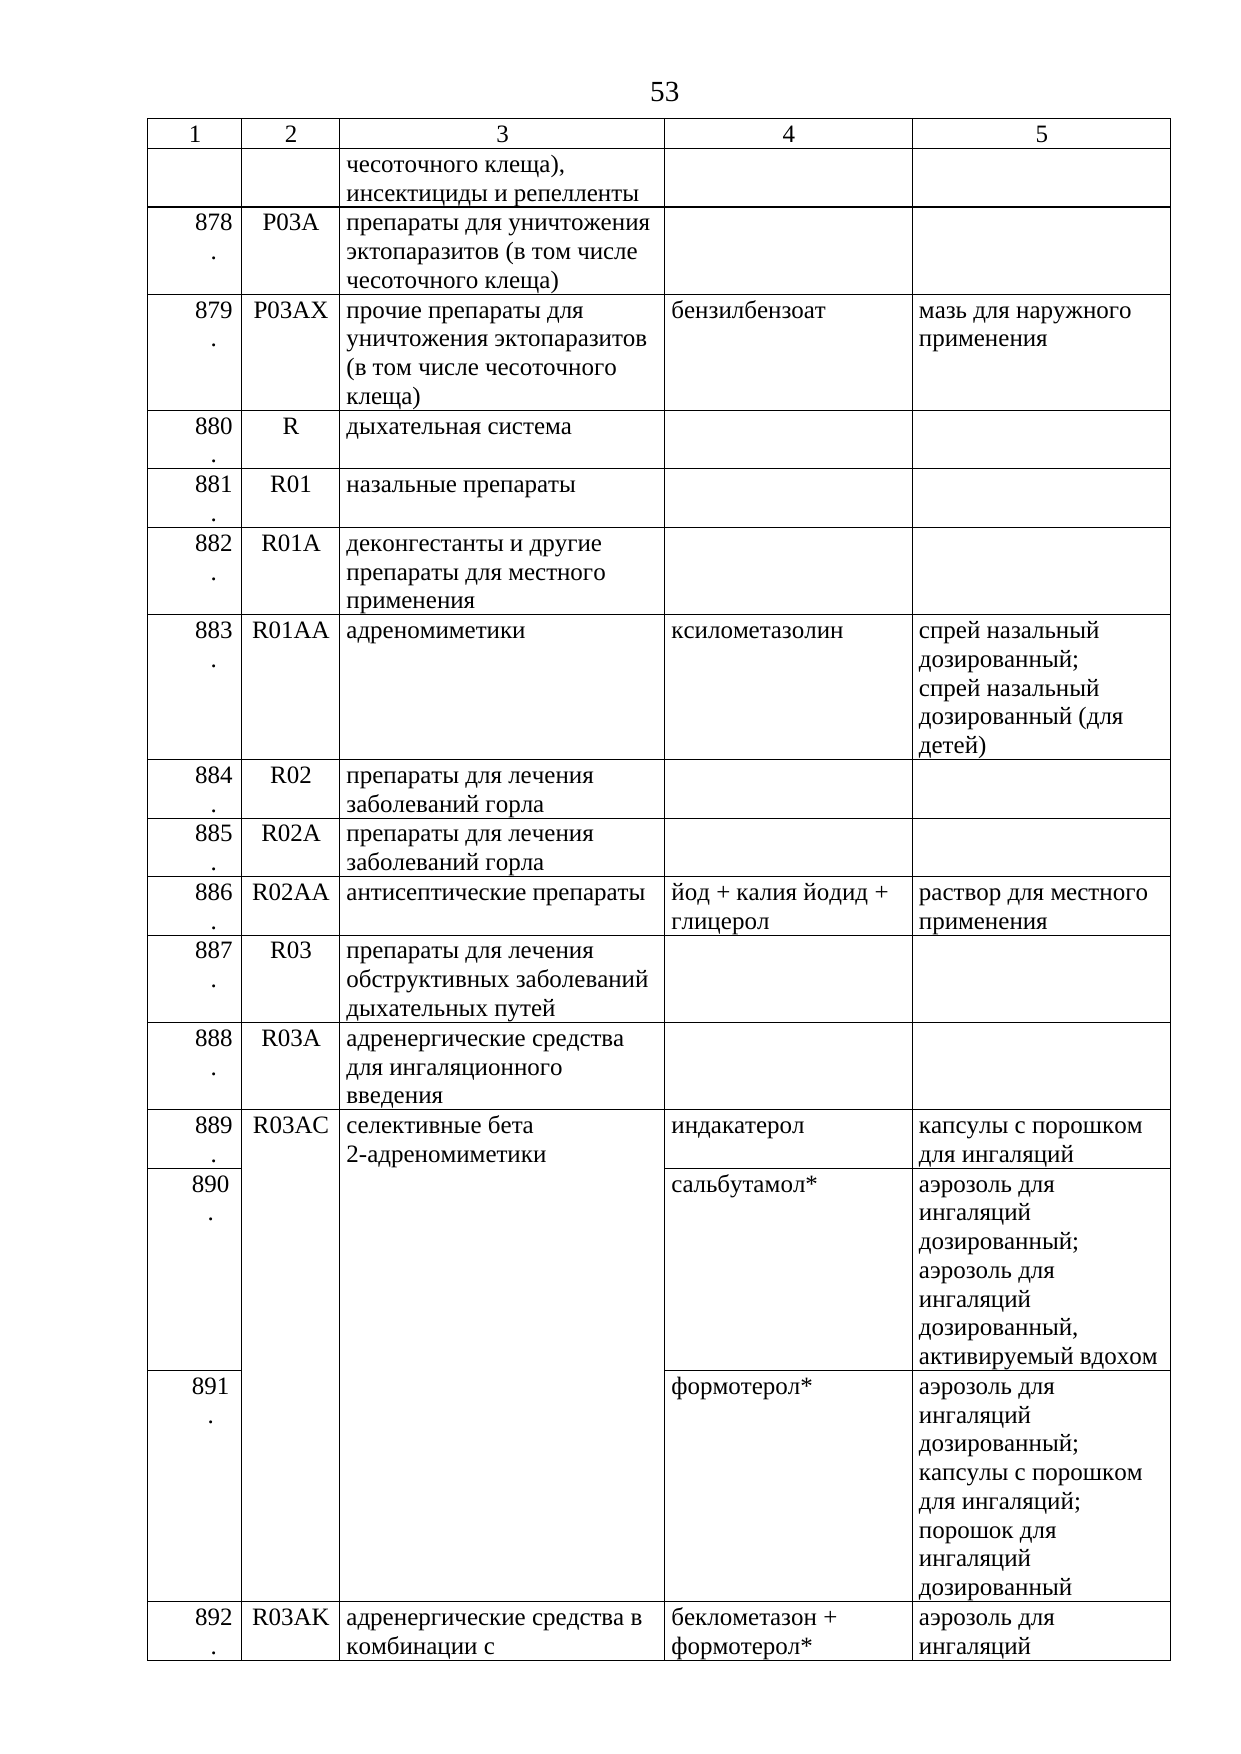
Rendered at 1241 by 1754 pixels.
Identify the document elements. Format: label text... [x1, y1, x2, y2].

table_cell адренергические средства для ингаляционного введения [340, 1023, 664, 1109]
table_cell [913, 1023, 1170, 1109]
table_cell [148, 528, 241, 614]
table_cell [665, 208, 912, 294]
table_cell [913, 149, 1170, 206]
table_cell [665, 469, 912, 527]
table_header 4 [665, 119, 912, 148]
table_header 1 [148, 119, 241, 148]
table_cell [242, 149, 339, 206]
table_cell R01A [242, 528, 339, 614]
table_cell [148, 819, 241, 876]
table_cell R02 [242, 760, 339, 817]
table_cell [913, 528, 1170, 614]
table_cell антисептические препараты [340, 877, 664, 934]
table_cell раствор для местного применения [913, 877, 1170, 934]
table_cell [148, 1169, 241, 1370]
table_cell R02AA [242, 877, 339, 934]
table_cell [242, 1168, 339, 1370]
table_cell бензилбензоат [665, 295, 912, 410]
table_cell чесоточного клеща), инсектициды и репелленты [340, 149, 664, 206]
table_cell [148, 469, 241, 527]
table_cell ксилометазолин [665, 615, 912, 759]
table_cell [148, 295, 241, 410]
table_cell R03 [242, 936, 339, 1022]
table_cell R03A [242, 1023, 339, 1109]
table_cell дыхательная система [340, 411, 664, 468]
table_cell [148, 208, 241, 294]
table_cell [913, 208, 1170, 294]
table_header 3 [340, 119, 664, 148]
table_cell P03AX [242, 295, 339, 410]
table_cell [665, 936, 912, 1022]
table_cell R [242, 411, 339, 468]
table_header 2 [242, 119, 339, 148]
table_cell индакатерол [665, 1110, 912, 1168]
table_cell [148, 760, 241, 817]
table_cell препараты для лечения заболеваний горла [340, 760, 664, 817]
table_cell препараты для уничтожения эктопаразитов (в том числе чесоточного клеща) [340, 208, 664, 294]
table_cell селективные бета 2‑адреномиметики [340, 1110, 664, 1168]
table_cell аэрозоль для ингаляций [913, 1602, 1170, 1659]
table_cell сальбутамол* [665, 1169, 912, 1370]
table_cell [148, 1023, 241, 1109]
table_cell спрей назальный дозированный; спрей назальный дозированный (для детей) [913, 615, 1170, 759]
table_cell прочие препараты для уничтожения эктопаразитов (в том числе чесоточного клеща) [340, 295, 664, 410]
table_cell [242, 1370, 339, 1601]
table_cell [665, 411, 912, 468]
table_cell [665, 819, 912, 876]
table_cell [913, 411, 1170, 468]
table_cell аэрозоль для ингаляций дозированный; капсулы с порошком для ингаляций; порошок для ингаляций дозированный [913, 1371, 1170, 1601]
table_cell [665, 760, 912, 817]
table_cell аэрозоль для ингаляций дозированный; аэрозоль для ингаляций дозированный, активируемый вдохом [913, 1169, 1170, 1370]
table_cell R01AA [242, 615, 339, 759]
table_cell адренергические средства в комбинации с [340, 1602, 664, 1659]
table_cell P03A [242, 208, 339, 294]
table_cell мазь для наружного применения [913, 295, 1170, 410]
table_cell [665, 149, 912, 206]
table_cell [148, 877, 241, 934]
table_cell [148, 1371, 241, 1601]
table_cell [913, 819, 1170, 876]
table_cell [913, 760, 1170, 817]
table_cell [913, 469, 1170, 527]
table_cell препараты для лечения обструктивных заболеваний дыхательных путей [340, 936, 664, 1022]
table_cell [340, 1370, 664, 1601]
table_cell R03AK [242, 1602, 339, 1659]
table_cell йод + калия йодид + глицерол [665, 877, 912, 934]
table_cell [148, 149, 241, 206]
table_cell R02A [242, 819, 339, 876]
table_cell [665, 1023, 912, 1109]
table_cell деконгестанты и другие препараты для местного применения [340, 528, 664, 614]
table_cell R01 [242, 469, 339, 527]
table_cell препараты для лечения заболеваний горла [340, 819, 664, 876]
table_cell [913, 936, 1170, 1022]
table_cell [148, 1110, 241, 1168]
table_cell формотерол* [665, 1371, 912, 1601]
table_cell [148, 936, 241, 1022]
table_cell [148, 411, 241, 468]
table_cell беклометазон + формотерол* [665, 1602, 912, 1659]
table_cell назальные препараты [340, 469, 664, 527]
table_header 5 [913, 119, 1170, 148]
table_cell [148, 1602, 241, 1659]
table_cell [148, 615, 241, 759]
table_cell R03AC [242, 1110, 339, 1168]
table_cell [665, 528, 912, 614]
table_cell адреномиметики [340, 615, 664, 759]
table_cell капсулы с порошком для ингаляций [913, 1110, 1170, 1168]
table_cell [340, 1168, 664, 1370]
